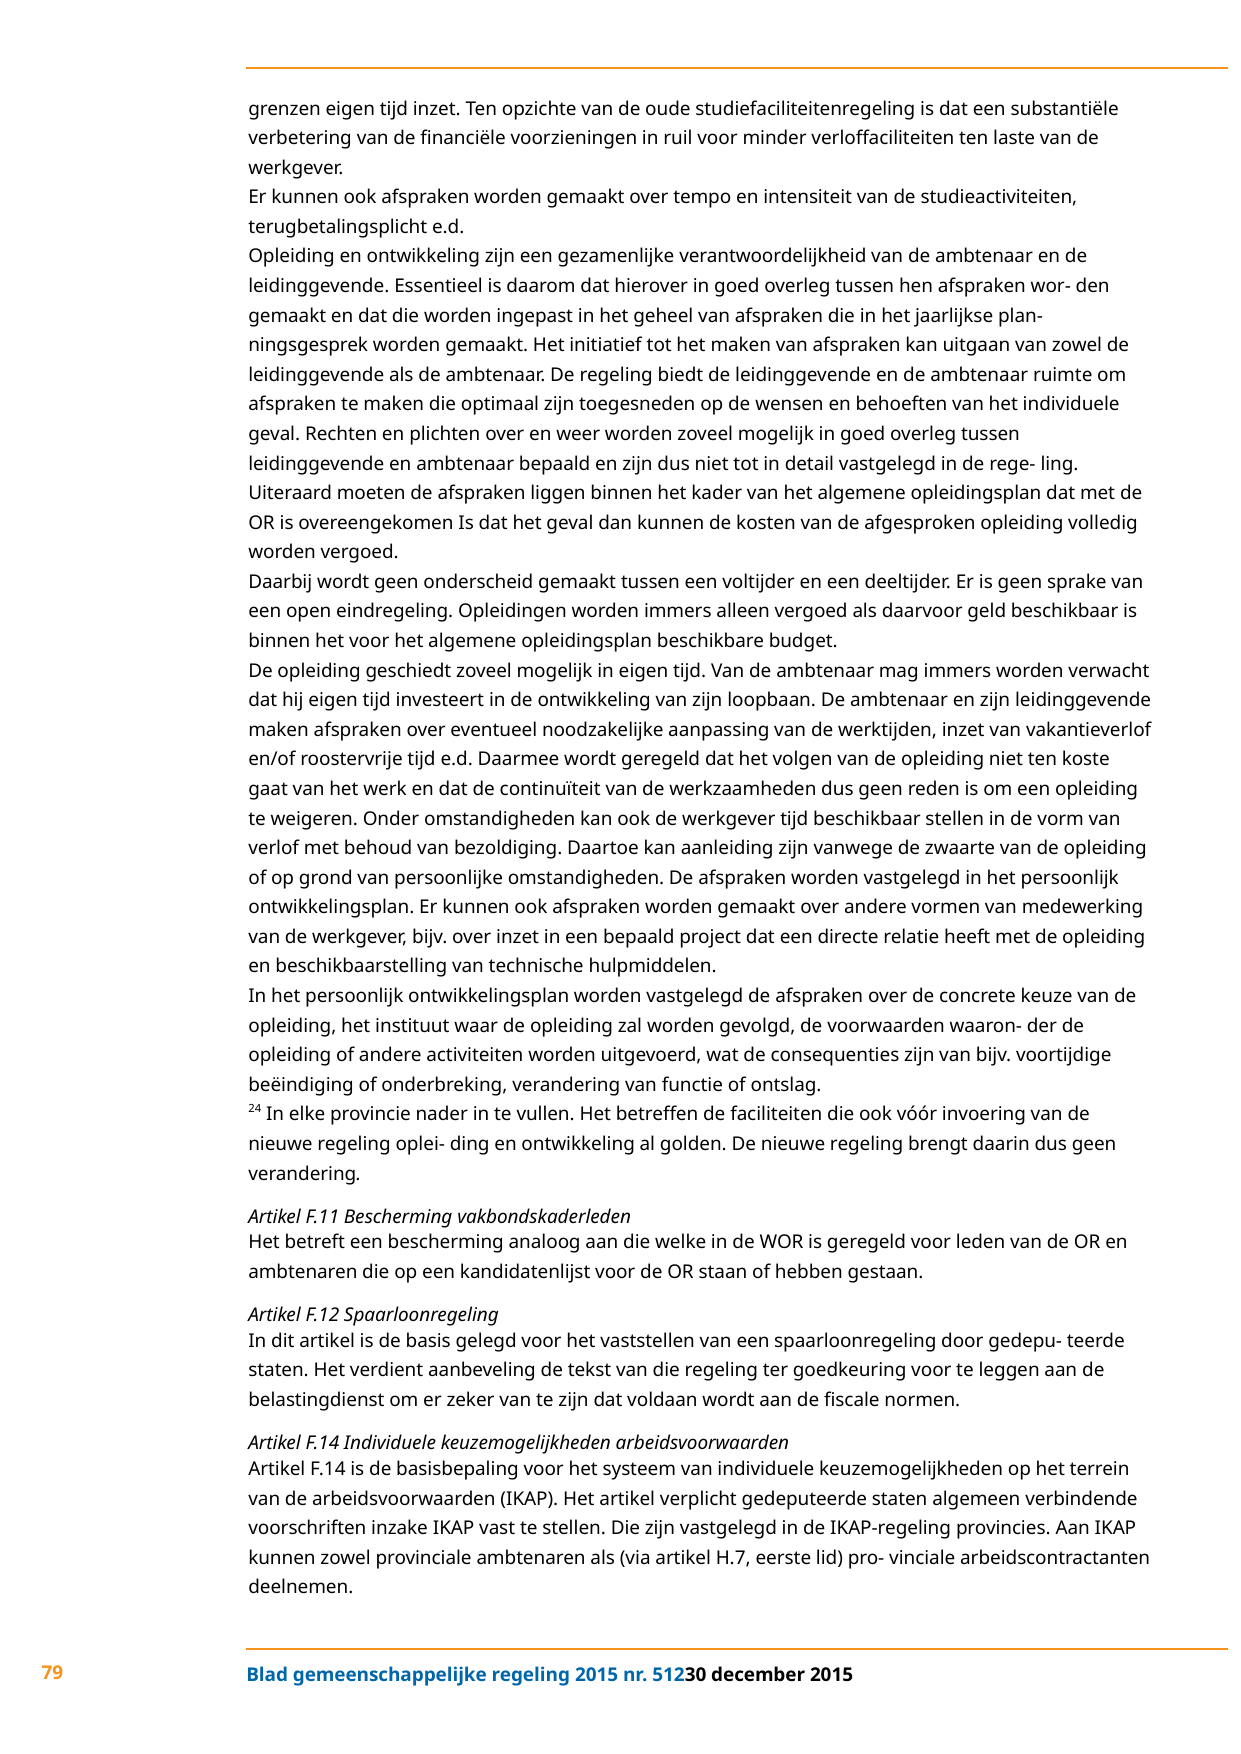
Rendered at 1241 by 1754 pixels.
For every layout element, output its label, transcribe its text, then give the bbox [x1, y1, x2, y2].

text Opleiding en ontwikkeling zijn een gezamenlijke verantwoordelijkheid van de ambtenaar en de leidinggevende. Essentieel is daarom dat hierover in goed overleg tussen hen afspraken wor- den gemaakt en dat die worden ingepast in het geheel van afspraken die in het jaarlijkse plan- ningsgesprek worden gemaakt. Het initiatief tot het maken van afspraken kan uitgaan van zowel de leidinggevende als de ambtenaar. De regeling biedt de leidinggevende en de ambtenaar ruimte om afspraken te maken die optimaal zijn toegesneden op de wensen en behoeften van het individuele geval. Rechten en plichten over en weer worden zoveel mogelijk in goed overleg tussen leidinggevende en ambtenaar bepaald en zijn dus niet tot in detail vastgelegd in de rege- ling. Uiteraard moeten de afspraken liggen binnen het kader van het algemene opleidingsplan dat met de OR is overeengekomen Is dat het geval dan kunnen de kosten van de afgesproken opleiding volledig worden vergoed. [248, 243, 1152, 564]
text De opleiding geschiedt zoveel mogelijk in eigen tijd. Van de ambtenaar mag immers worden verwacht dat hij eigen tijd investeert in de ontwikkeling van zijn loopbaan. De ambtenaar en zijn leidinggevende maken afspraken over eventueel noodzakelijke aanpassing van de werktijden, inzet van vakantieverlof en/of roostervrije tijd e.d. Daarmee wordt geregeld dat het volgen van de opleiding niet ten koste gaat van het werk en dat de continuïteit van de werkzaamheden dus geen reden is om een opleiding te weigeren. Onder omstandigheden kan ook de werkgever tijd beschikbaar stellen in de vorm van verlof met behoud van bezoldiging. Daartoe kan aanleiding zijn vanwege de zwaarte van de opleiding of op grond van persoonlijke omstandigheden. De afspraken worden vastgelegd in het persoonlijk ontwikkelingsplan. Er kunnen ook afspraken worden gemaakt over andere vormen van medewerking van de werkgever, bijv. over inzet in een bepaald project dat een directe relatie heeft met de opleiding en beschikbaarstelling van technische hulpmiddelen. [248, 657, 1152, 978]
text In dit artikel is de basis gelegd voor het vaststellen van een spaarloonregeling door gedepu- teerde staten. Het verdient aanbeveling de tekst van die regeling ter goedkeuring voor te leggen aan de belastingdienst om er zeker van te zijn dat voldaan wordt aan de fiscale normen. [248, 1327, 1152, 1412]
text grenzen eigen tijd inzet. Ten opzichte van de oude studiefaciliteitenregeling is dat een substantiële verbetering van de financiële voorzieningen in ruil voor minder verloffaciliteiten ten laste van de werkgever. [248, 95, 1152, 180]
text Artikel F.11 Bescherming vakbondskaderleden [248, 1203, 1152, 1229]
text Er kunnen ook afspraken worden gemaakt over tempo en intensiteit van de studieactiviteiten, terugbetalingsplicht e.d. [248, 183, 1152, 239]
text 24 In elke provincie nader in te vullen. Het betreffen de faciliteiten die ook vóór invoering van de nieuwe regeling oplei- ding en ontwikkeling al golden. De nieuwe regeling brengt daarin dus geen verandering. [248, 1101, 1152, 1186]
picture [41, 47, 231, 172]
text Het betreft een bescherming analoog aan die welke in de WOR is geregeld voor leden van de OR en ambtenaren die op een kandidatenlijst voor de OR staan of hebben gestaan. [248, 1229, 1152, 1284]
text In het persoonlijk ontwikkelingsplan worden vastgelegd de afspraken over de concrete keuze van de opleiding, het instituut waar de opleiding zal worden gevolgd, de voorwaarden waaron- der de opleiding of andere activiteiten worden uitgevoerd, wat de consequenties zijn van bijv. voortijdige beëindiging of onderbreking, verandering van functie of ontslag. [248, 982, 1152, 1097]
text Artikel F.14 Individuele keuzemogelijkheden arbeidsvoorwaarden [248, 1429, 1152, 1455]
text Artikel F.12 Spaarloonregeling [248, 1301, 1152, 1327]
text Daarbij wordt geen onderscheid gemaakt tussen een voltijder en een deeltijder. Er is geen sprake van een open eindregeling. Opleidingen worden immers alleen vergoed als daarvoor geld beschikbaar is binnen het voor het algemene opleidingsplan beschikbare budget. [248, 568, 1152, 653]
text Artikel F.14 is de basisbepaling voor het systeem van individuele keuzemogelijkheden op het terrein van de arbeidsvoorwaarden (IKAP). Het artikel verplicht gedeputeerde staten algemeen verbindende voorschriften inzake IKAP vast te stellen. Die zijn vastgelegd in de IKAP-regeling provincies. Aan IKAP kunnen zowel provinciale ambtenaren als (via artikel H.7, eerste lid) pro- vinciale arbeidscontractanten deelnemen. [248, 1455, 1152, 1599]
